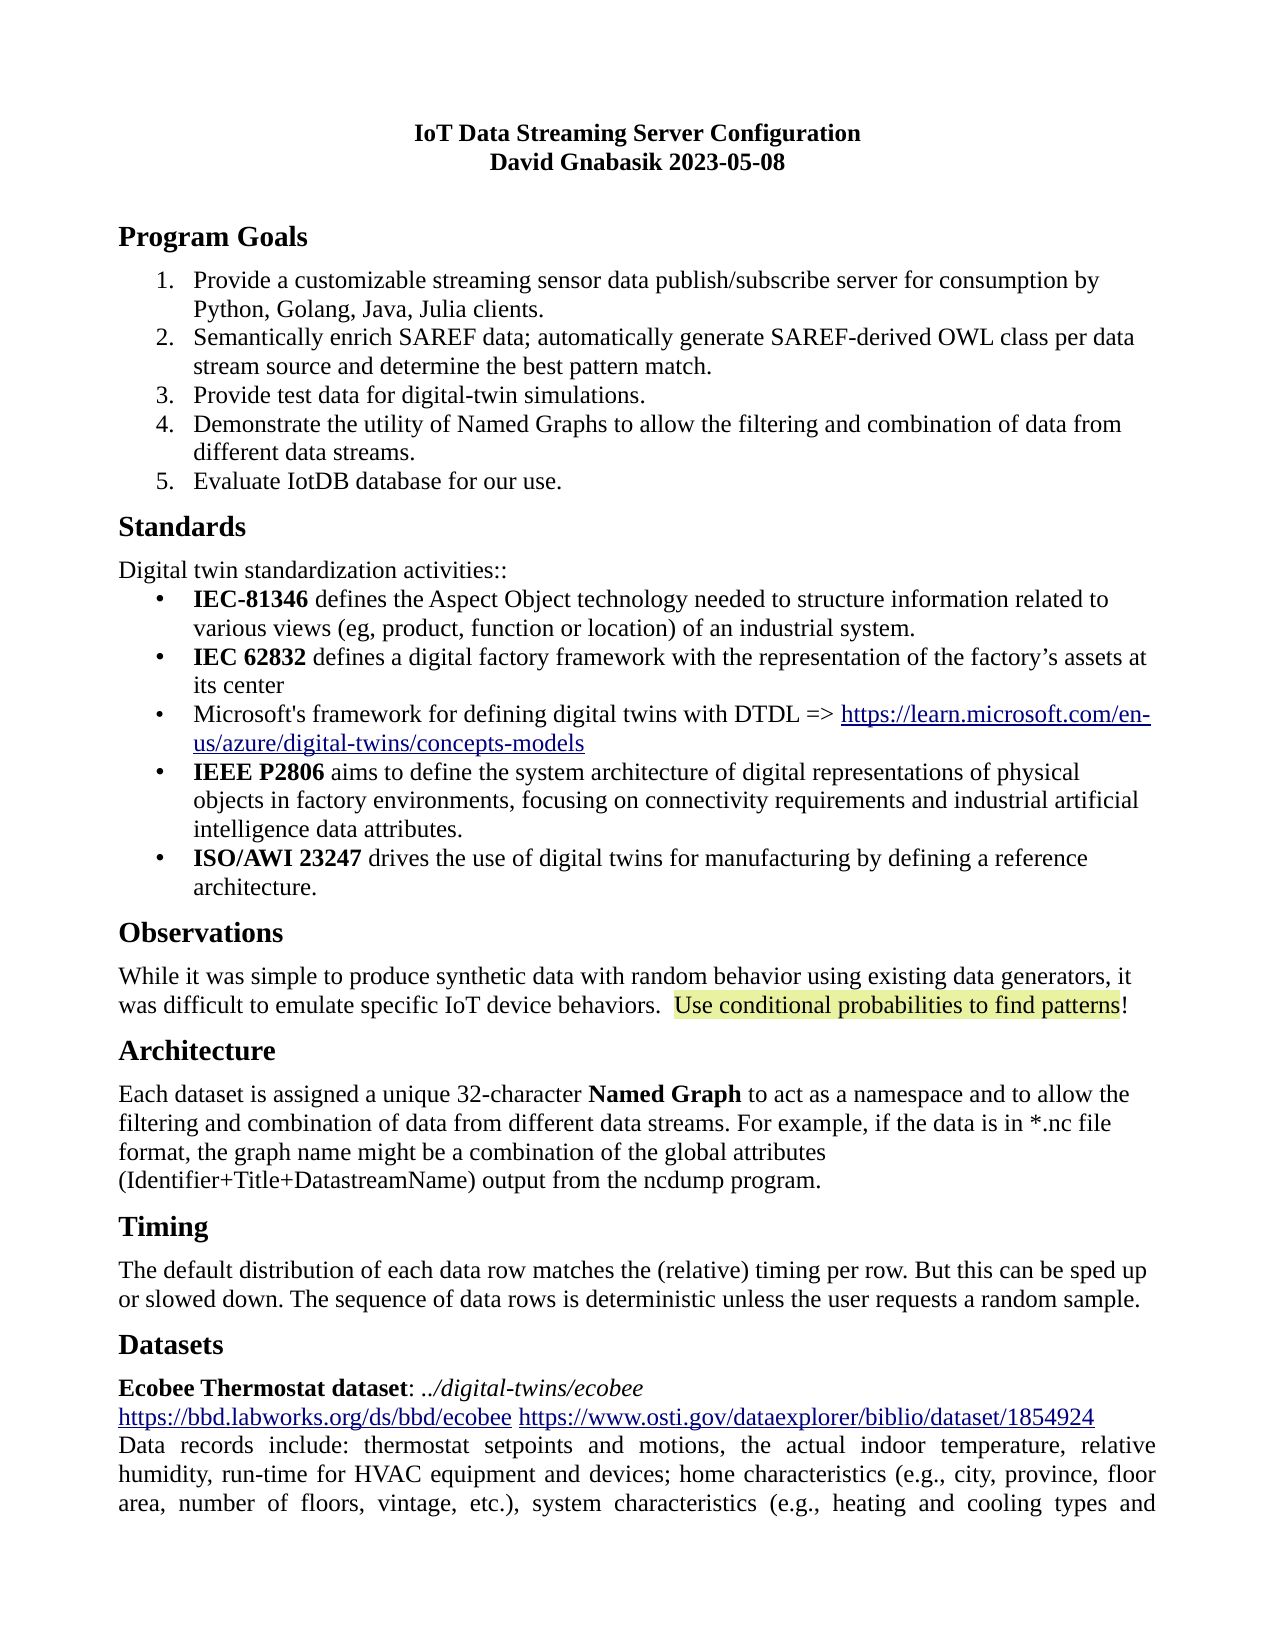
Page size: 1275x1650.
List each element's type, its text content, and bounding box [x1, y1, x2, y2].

text The default distribution of each data row matches the (relative) timing per row. But this can be sped up or slowed down. The sequence of data rows is deterministic unless the user requests a random sample. [118, 1255, 1157, 1312]
list IEEE P2806 aims to define the system architecture of digital representations of physical objects in factory environments, focusing on connectivity requirements and industrial artificial intelligence data attributes. [156, 757, 1157, 843]
text Ecobee Thermostat dataset: ../digital-twins/ecobee [118, 1373, 1157, 1402]
text While it was simple to produce synthetic data with random behavior using existing data generators, it was difficult to emulate specific IoT device behaviors. Use conditional probabilities to find patterns! [118, 961, 1157, 1019]
subtitle Standards [118, 509, 1157, 543]
list Evaluate IotDB database for our use. [156, 466, 1157, 495]
text Data records include: thermostat setpoints and motions, the actual indoor temperature, relative humidity, run-time for HVAC equipment and devices; home characteristics (e.g., city, province, floor area, number of floors, vintage, etc.), system characteristics (e.g., heating and cooling types and [118, 1431, 1157, 1517]
text IoT Data Streaming Server Configuration [118, 118, 1157, 147]
subtitle Program Goals [118, 219, 1157, 252]
subtitle Datasets [118, 1327, 1157, 1361]
list Microsoft's framework for defining digital twins with DTDL => https://learn.microsoft.com/en-us/azure/digital-twins/concepts-models [156, 699, 1157, 757]
list ISO/AWI 23247 drives the use of digital twins for manufacturing by defining a reference architecture. [156, 843, 1157, 901]
list Provide test data for digital-twin simulations. [156, 380, 1157, 409]
list Semantically enrich SAREF data; automatically generate SAREF-derived OWL class per data stream source and determine the best pattern match. [156, 322, 1157, 380]
subtitle Timing [118, 1209, 1157, 1242]
list Demonstrate the utility of Named Graphs to allow the filtering and combination of data from different data streams. [156, 409, 1157, 466]
text David Gnabasik 2023-05-08 [118, 147, 1157, 176]
text https://bbd.labworks.org/ds/bbd/ecobee https://www.osti.gov/dataexplorer/biblio/dataset/1854924 [118, 1402, 1157, 1431]
text Digital twin standardization activities:: [118, 556, 1157, 584]
text Each dataset is assigned a unique 32-character Named Graph to act as a namespace and to allow the filtering and combination of data from different data streams. For example, if the data is in *.nc file format, the graph name might be a combination of the global attributes (Identifier+Title+DatastreamName) output from the ncdump program. [118, 1079, 1157, 1194]
subtitle Architecture [118, 1033, 1157, 1067]
list Provide a customizable streaming sensor data publish/subscribe server for consumption by Python, Golang, Java, Julia clients. [156, 265, 1157, 322]
subtitle Observations [118, 915, 1157, 949]
list IEC-81346 defines the Aspect Object technology needed to structure information related to various views (eg, product, function or location) of an industrial system. [156, 584, 1157, 642]
list IEC 62832 defines a digital factory framework with the representation of the factory’s assets at its center [156, 642, 1157, 699]
